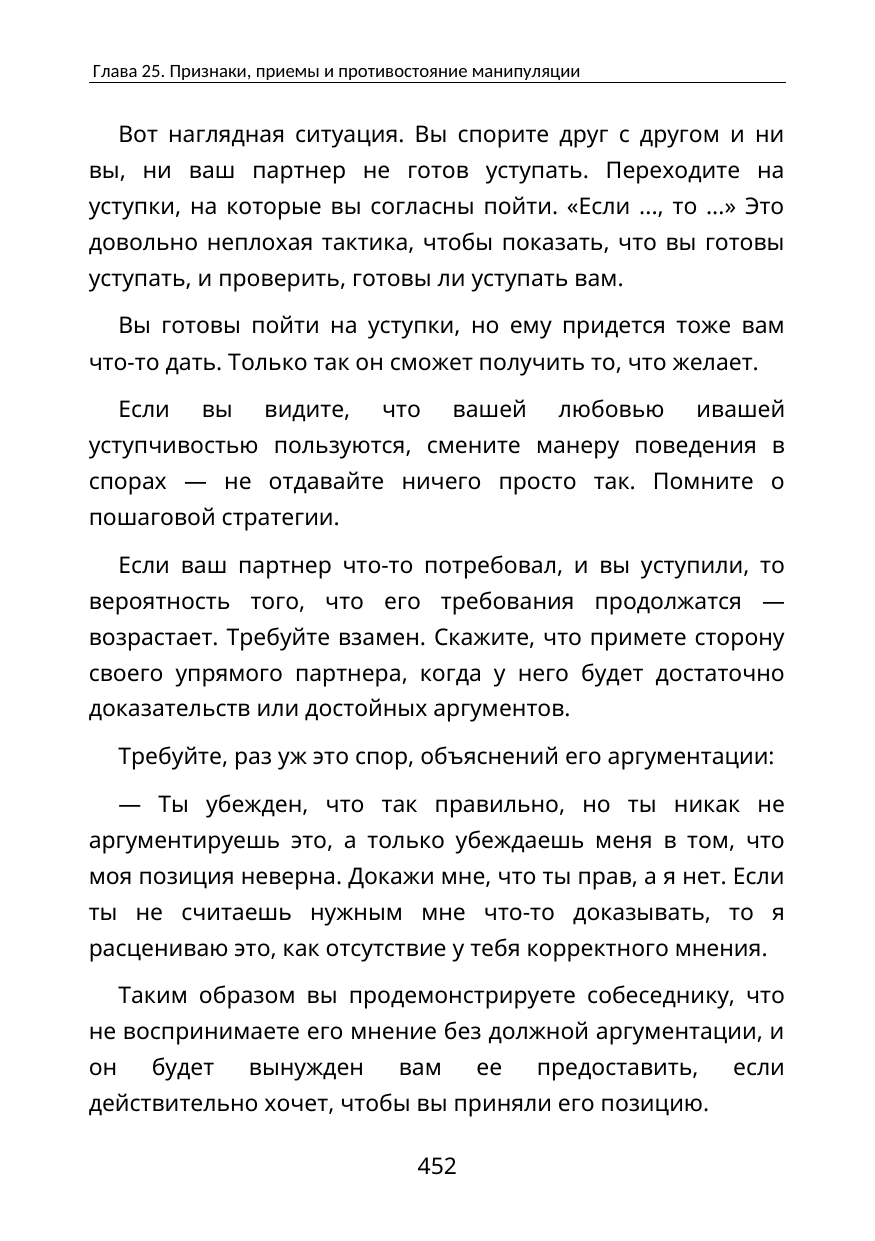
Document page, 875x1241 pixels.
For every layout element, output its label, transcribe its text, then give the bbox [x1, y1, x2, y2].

text Таким образом вы продемонстрируете собеседнику, что не воспринимаете его мнение без должной аргументации, и он будет вынужден вам ее предоставить, если действительно хочет, чтобы вы приняли его позицию. [88, 979, 786, 1118]
text Если вы видите, что вашей любовью ивашей уступчивостью пользуются, смените манеру поведения в спорах — не отдавайте ничего просто так. Помните о пошаговой стратегии. [88, 393, 786, 532]
text — Ты убежден, что так правильно, но ты никак не аргументируешь это, а только убеждаешь меня в том, что моя позиция неверна. Докажи мне, что ты прав, а я нет. Если ты не считаешь нужным мне что-то доказывать, то я расцениваю это, как отсутствие у тебя корректного мнения. [88, 788, 786, 963]
text Вот наглядная ситуация. Вы спорите друг с другом и ни вы, ни ваш партнер не готов уступать. Переходите на уступки, на которые вы согласны пойти. «Если ..., то ...» Это довольно неплохая тактика, чтобы показать, что вы готовы уступать, и проверить, готовы ли уступать вам. [88, 118, 786, 293]
text Если ваш партнер что-то потребовал, и вы уступили, то вероятность того, что его требования продолжатся — возрастает. Требуйте взамен. Скажите, что примете сторону своего упрямого партнера, когда у него будет достаточно доказательств или достойных аргументов. [88, 549, 786, 724]
text Требуйте, раз уж это спор, объяснений его аргументации: [88, 740, 786, 771]
text Вы готовы пойти на уступки, но ему придется тоже вам что-то дать. Только так он сможет получить то, что желает. [88, 309, 786, 377]
